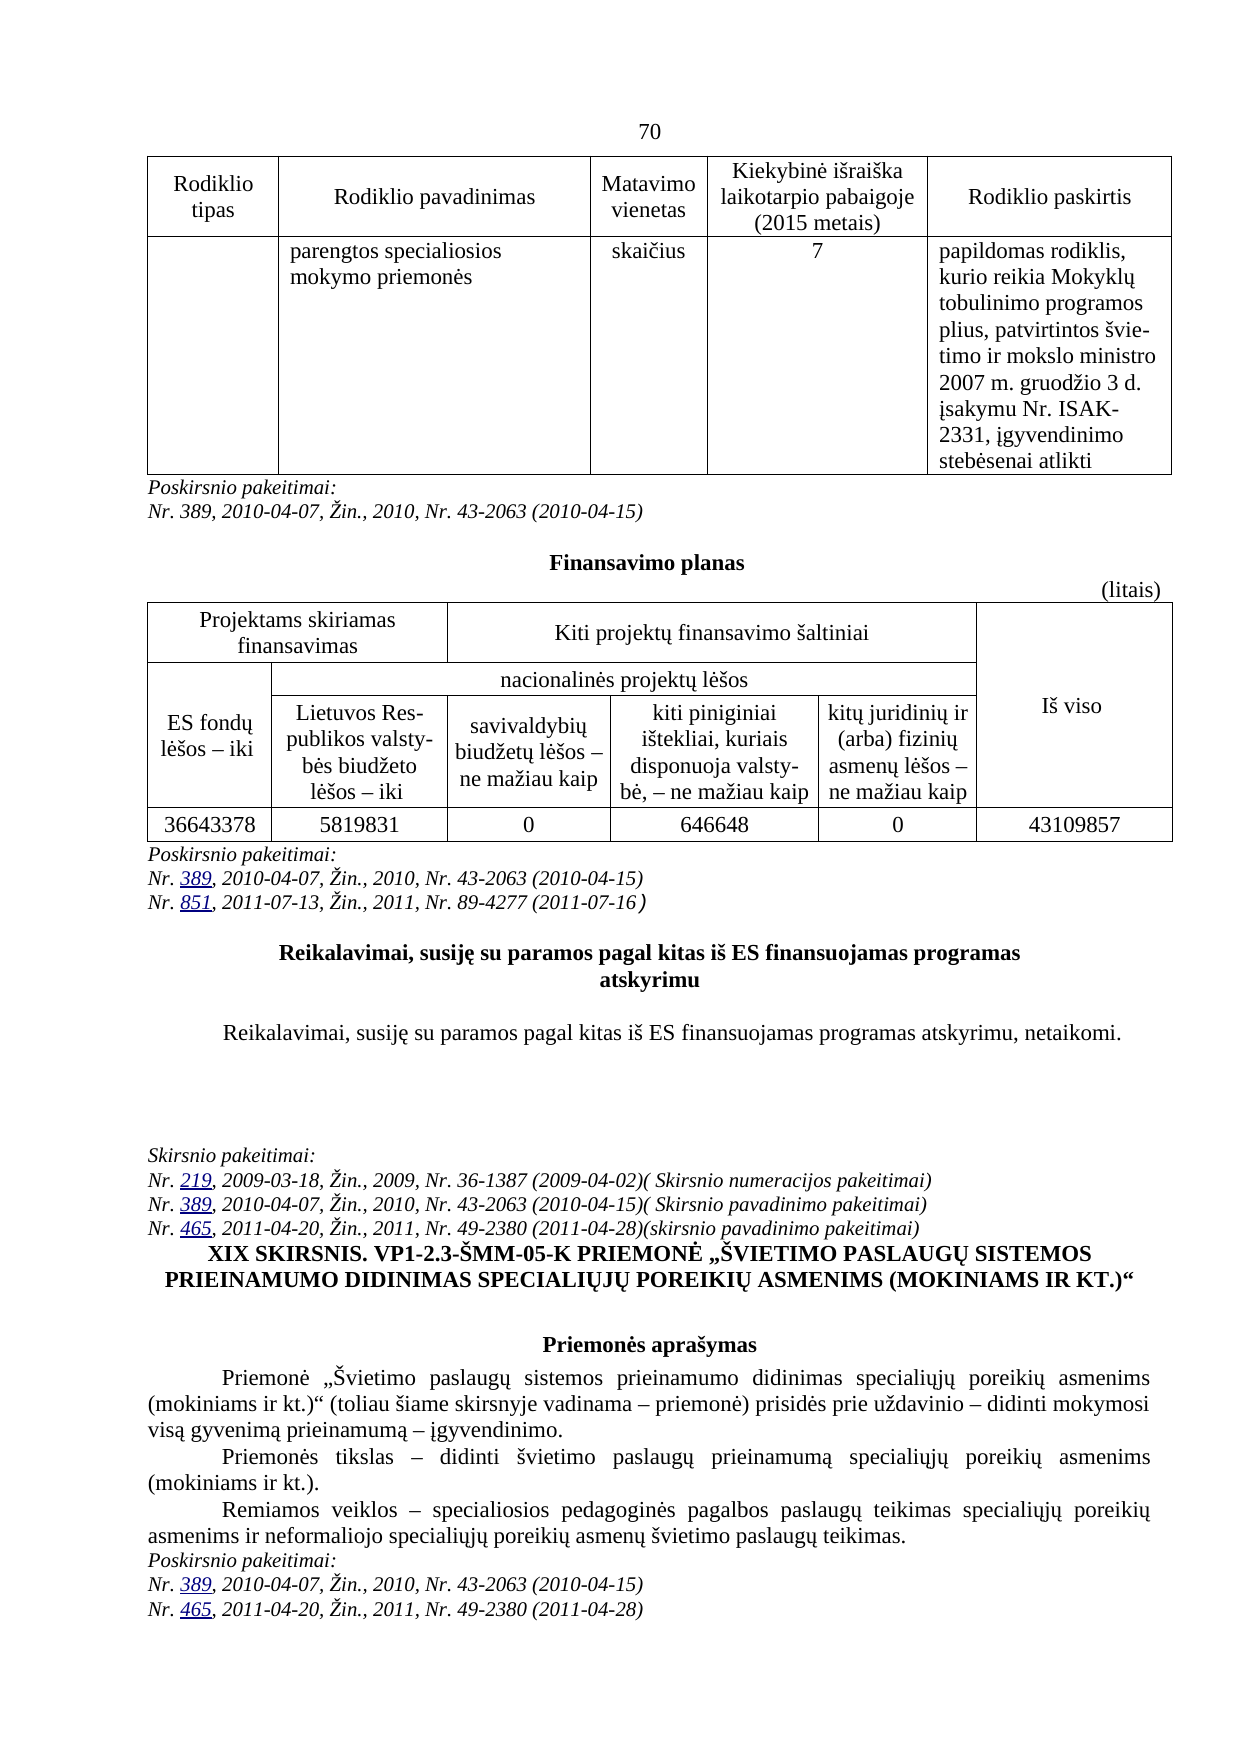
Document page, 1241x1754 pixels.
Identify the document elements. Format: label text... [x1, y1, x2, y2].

text Skirsnio pakeitimai: [148, 1143, 1152, 1167]
table_header Projektams skiriamas finansavimas [148, 603, 447, 662]
table_cell skaičius [591, 237, 707, 474]
table_cell papildomas rodiklis, kurio reikia Mokyklų tobulinimo programos plius, patvirtintos švie­timo ir mokslo ministro 2007 m. gruodžio 3 d. įsakymu Nr. ISAK-2331, įgyvendinimo stebėsenai atlikti [928, 237, 1171, 474]
text Remiamos veiklos – specialiosios pedagoginės pagalbos paslaugų teikimas specialiųjų poreikių asmenims ir neformaliojo specialiųjų poreikių asmenų švietimo paslaugų teikimas. [148, 1496, 1152, 1548]
table_cell 7 [708, 237, 927, 474]
table_header Rodiklio pavadinimas [279, 157, 590, 236]
table_header Kiekybinė išraiška laikotarpio pabaigoje (2015 metais) [708, 157, 927, 236]
text Reikalavimai, susiję su paramos pagal kitas iš ES finansuojamas programas atskyrimu [148, 939, 1152, 992]
text Nr. 465, 2011-04-20, Žin., 2011, Nr. 49-2380 (2011-04-28)(skirsnio pavadinimo pakeitimai) [148, 1216, 1152, 1240]
text (litais) [148, 576, 1161, 602]
table_cell 43109857 [977, 808, 1172, 841]
table_cell savivaldybių biudžetų lėšos – ne mažiau kaip [448, 696, 610, 807]
table_cell 36643378 [148, 808, 271, 841]
table_header Rodiklio paskirtis [928, 157, 1171, 236]
text Nr. 465, 2011-04-20, Žin., 2011, Nr. 49-2380 (2011-04-28) [148, 1596, 1152, 1621]
table_cell 0 [819, 808, 976, 841]
table_cell 0 [448, 808, 610, 841]
subtitle XIX SKIRSNIS. VP1-2.3-ŠMM-05-K PRIEMONĖ „ŠVIETIMO PASLAUGŲ SISTEMOS PRIEINAMUMO DIDINIMAS SPECIALIŲJŲ POREIKIŲ ASMENIMS (MOKINIAMS IR KT.)“ [148, 1240, 1152, 1292]
text Priemonės aprašymas [148, 1331, 1152, 1358]
table_header Kiti projektų finansavimo šaltiniai [448, 603, 976, 662]
table_cell [148, 237, 278, 474]
text Reikalavimai, susiję su paramos pagal kitas iš ES finansuojamas programas atskyrimu, netaikomi. [148, 1018, 1152, 1045]
text Poskirsnio pakeitimai: [148, 475, 1152, 499]
table_header Matavimo vienetas [591, 157, 707, 236]
table_cell 646648 [611, 808, 818, 841]
text Nr. 389, 2010-04-07, Žin., 2010, Nr. 43-2063 (2010-04-15)( Skirsnio pavadinimo pakeitimai) [148, 1192, 1152, 1216]
table_cell 5819831 [272, 808, 447, 841]
table_cell parengtos specialiosios mokymo priemonės [279, 237, 590, 474]
text Finansavimo planas [148, 549, 1152, 576]
text Nr. 389, 2010-04-07, Žin., 2010, Nr. 43-2063 (2010-04-15) [148, 1572, 1152, 1596]
text Priemonė „Švietimo paslaugų sistemos prieinamumo didinimas specialiųjų poreikių asmenims (mokiniams ir kt.)“ (toliau šiame skirsnyje vadinama – priemonė) prisidės prie uždavinio – didinti mokymosi visą gyvenimą prieinamumą – įgyvendinimo. [148, 1364, 1152, 1443]
text Nr. 389, 2010-04-07, Žin., 2010, Nr. 43-2063 (2010-04-15) [148, 499, 1152, 523]
text Poskirsnio pakeitimai: [148, 842, 1152, 866]
text Priemonės tikslas – didinti švietimo paslaugų prieinamumą specialiųjų poreikių asmenims (mokiniams ir kt.). [148, 1443, 1152, 1496]
table_cell kitų juridinių ir (arba) fizinių asmenų lėšos – ne mažiau kaip [819, 696, 976, 807]
table_header Iš viso [977, 603, 1172, 807]
table_cell ES fondų lėšos – iki [148, 663, 271, 807]
text Nr. 219, 2009-03-18, Žin., 2009, Nr. 36-1387 (2009-04-02)( Skirsnio numeracijos pakeitimai) [148, 1167, 1152, 1192]
table_cell Lietuvos Res­publikos valsty­bės biudžeto lėšos – iki [272, 696, 447, 807]
table_cell nacionalinės projektų lėšos [272, 663, 976, 695]
table_cell kiti piniginiai ištekliai, kuriais disponuoja valsty­bė, – ne mažiau kaip [611, 696, 818, 807]
table_header Rodiklio tipas [148, 157, 278, 236]
text Poskirsnio pakeitimai: [148, 1548, 1152, 1572]
text Nr. 389, 2010-04-07, Žin., 2010, Nr. 43-2063 (2010-04-15) [148, 866, 1152, 890]
text Nr. 851, 2011-07-13, Žin., 2011, Nr. 89-4277 (2011-07-16) [148, 890, 1152, 915]
